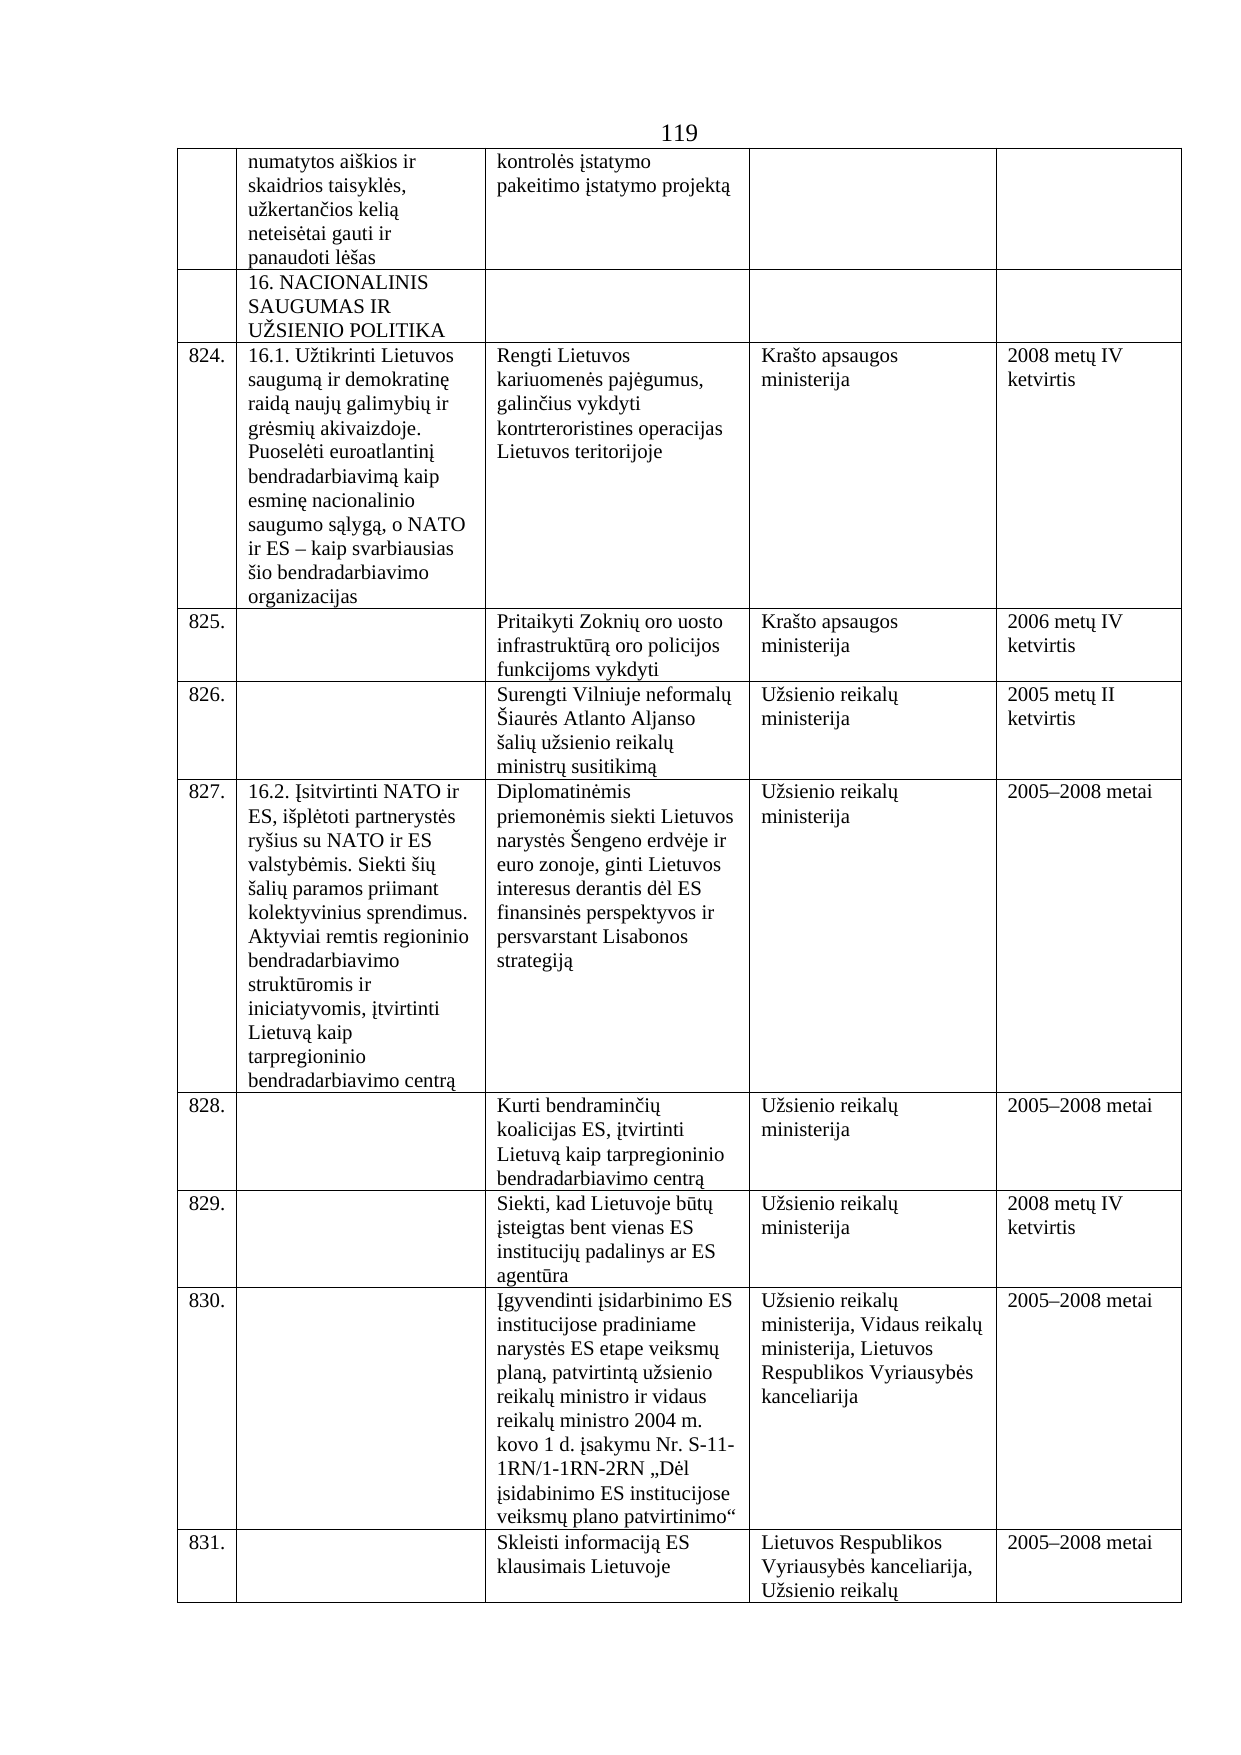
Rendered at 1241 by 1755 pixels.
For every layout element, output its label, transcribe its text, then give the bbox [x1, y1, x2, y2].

table_cell 824. [178, 343, 236, 608]
table_cell Skleisti informaciją ES klausimais Lietuvoje [486, 1530, 749, 1602]
table_cell 826. [178, 682, 236, 778]
table_cell [997, 270, 1181, 342]
table_cell 16.1. Užtikrinti Lietuvos saugumą ir demokratinę raidą naujų galimybių ir grėsmių akivaizdoje. Puoselėti euroatlantinį bendradarbiavimą kaip esminę nacionalinio saugumo sąlygą, o NATO ir ES – kaip svarbiausias šio bendradarbiavimo organizacijas [237, 343, 485, 608]
table_cell Užsienio reikalų ministerija [750, 780, 996, 1092]
table_cell 827. [178, 780, 236, 1092]
table_cell [237, 609, 485, 681]
table_cell kontrolės įstatymo pakeitimo įstatymo projektą [486, 149, 749, 269]
table_cell Krašto apsaugos ministerija [750, 609, 996, 681]
table_cell Surengti Vilniuje neformalų Šiaurės Atlanto Aljanso šalių užsienio reikalų ministrų susitikimą [486, 682, 749, 778]
table_cell [997, 149, 1181, 269]
table_cell Pritaikyti Zoknių oro uosto infrastruktūrą oro policijos funkcijoms vykdyti [486, 609, 749, 681]
table_cell 825. [178, 609, 236, 681]
table_cell 2005–2008 metai [997, 1530, 1181, 1602]
table_cell Krašto apsaugos ministerija [750, 343, 996, 608]
table_cell Užsienio reikalų ministerija [750, 1191, 996, 1287]
table_cell 16. NACIONALINIS SAUGUMAS IR UŽSIENIO POLITIKA [237, 270, 485, 342]
table_cell [750, 149, 996, 269]
table_cell 2005 metų II ketvirtis [997, 682, 1181, 778]
table_cell 2008 metų IV ketvirtis [997, 343, 1181, 608]
table_cell 2005–2008 metai [997, 1093, 1181, 1189]
table_cell Kurti bendraminčių koalicijas ES, įtvirtinti Lietuvą kaip tarpregioninio bendradarbiavimo centrą [486, 1093, 749, 1189]
table_cell 831. [178, 1530, 236, 1602]
table_cell [237, 1530, 485, 1602]
table_cell 829. [178, 1191, 236, 1287]
table_cell [178, 270, 236, 342]
table_cell 2008 metų IV ketvirtis [997, 1191, 1181, 1287]
table_cell Užsienio reikalų ministerija, Vidaus reikalų ministerija, Lietuvos Respublikos Vyriausybės kanceliarija [750, 1288, 996, 1528]
table_cell 16.2. Įsitvirtinti NATO ir ES, išplėtoti partnerystės ryšius su NATO ir ES valstybėmis. Siekti šių šalių paramos priimant kolektyvinius sprendimus. Aktyviai remtis regioninio bendradarbiavimo struktūromis ir iniciatyvomis, įtvirtinti Lietuvą kaip tarpregioninio bendradarbiavimo centrą [237, 780, 485, 1092]
table_cell [237, 1191, 485, 1287]
table_cell [750, 270, 996, 342]
table_cell [178, 149, 236, 269]
table_cell Užsienio reikalų ministerija [750, 1093, 996, 1189]
table_cell [237, 1093, 485, 1189]
table_cell 2006 metų IV ketvirtis [997, 609, 1181, 681]
table_cell 830. [178, 1288, 236, 1528]
table_cell [486, 270, 749, 342]
table_cell 2005–2008 metai [997, 1288, 1181, 1528]
table_cell Įgyvendinti įsidarbinimo ES institucijose pradiniame narystės ES etape veiksmų planą, patvirtintą užsienio reikalų ministro ir vidaus reikalų ministro 2004 m. kovo 1 d. įsakymu Nr. S-11-1RN/1-1RN-2RN „Dėl įsidabinimo ES institucijose veiksmų plano patvirtinimo“ [486, 1288, 749, 1528]
table_cell Lietuvos Respublikos Vyriausybės kanceliarija, Užsienio reikalų [750, 1530, 996, 1602]
table_cell Užsienio reikalų ministerija [750, 682, 996, 778]
table_cell 2005–2008 metai [997, 780, 1181, 1092]
table_cell numatytos aiškios ir skaidrios taisyklės, užkertančios kelią neteisėtai gauti ir panaudoti lėšas [237, 149, 485, 269]
table_cell Rengti Lietuvos kariuomenės pajėgumus, galinčius vykdyti kontrteroristines operacijas Lietuvos teritorijoje [486, 343, 749, 608]
table_cell 828. [178, 1093, 236, 1189]
table_cell Diplomatinėmis priemonėmis siekti Lietuvos narystės Šengeno erdvėje ir euro zonoje, ginti Lietuvos interesus derantis dėl ES finansinės perspektyvos ir persvarstant Lisabonos strategiją [486, 780, 749, 1092]
table_cell Siekti, kad Lietuvoje būtų įsteigtas bent vienas ES institucijų padalinys ar ES agentūra [486, 1191, 749, 1287]
table_cell [237, 1288, 485, 1528]
table_cell [237, 682, 485, 778]
